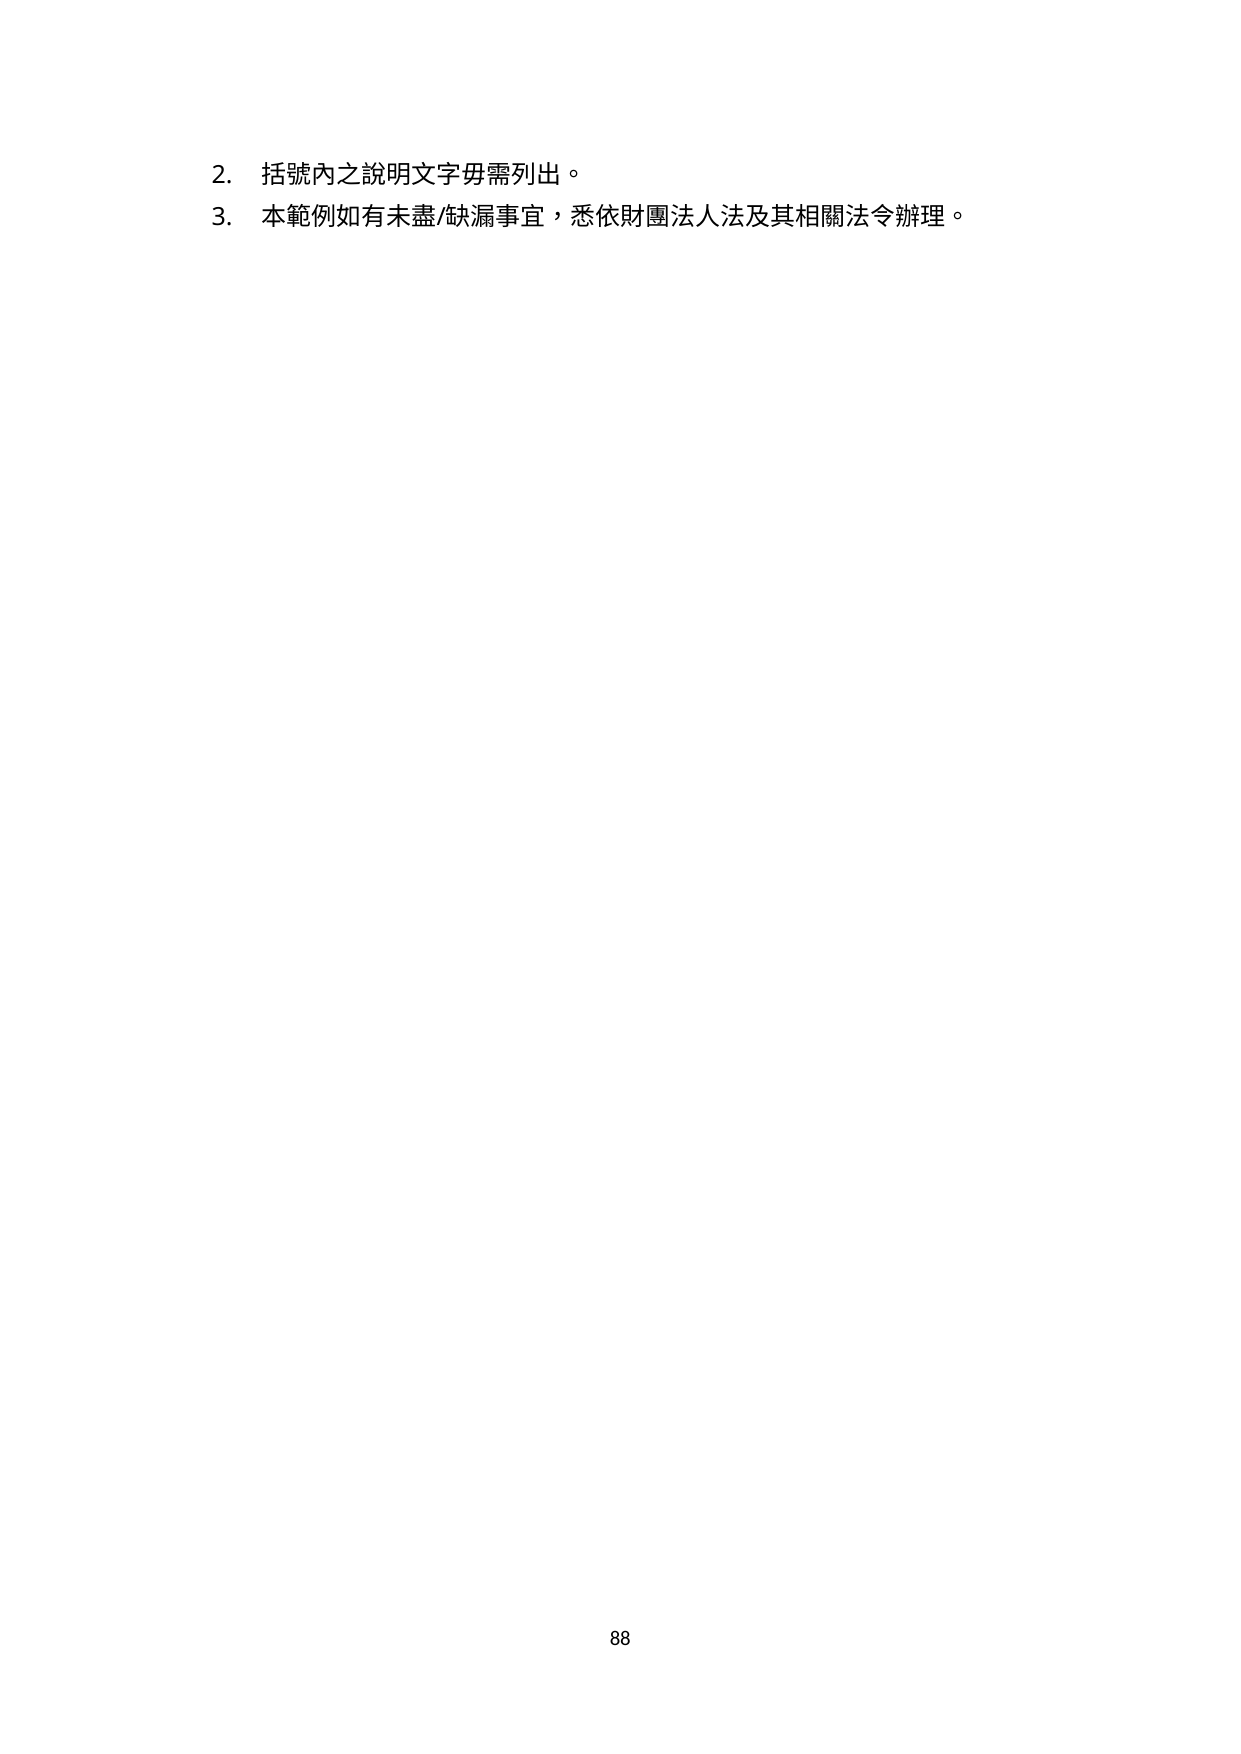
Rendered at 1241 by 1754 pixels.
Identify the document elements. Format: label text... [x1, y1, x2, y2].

list 本範例如有未盡/缺漏事宜，悉依財團法人法及其相關法令辦理。 [211, 192, 1053, 233]
list 括號內之說明文字毋需列出。 [211, 150, 1053, 192]
